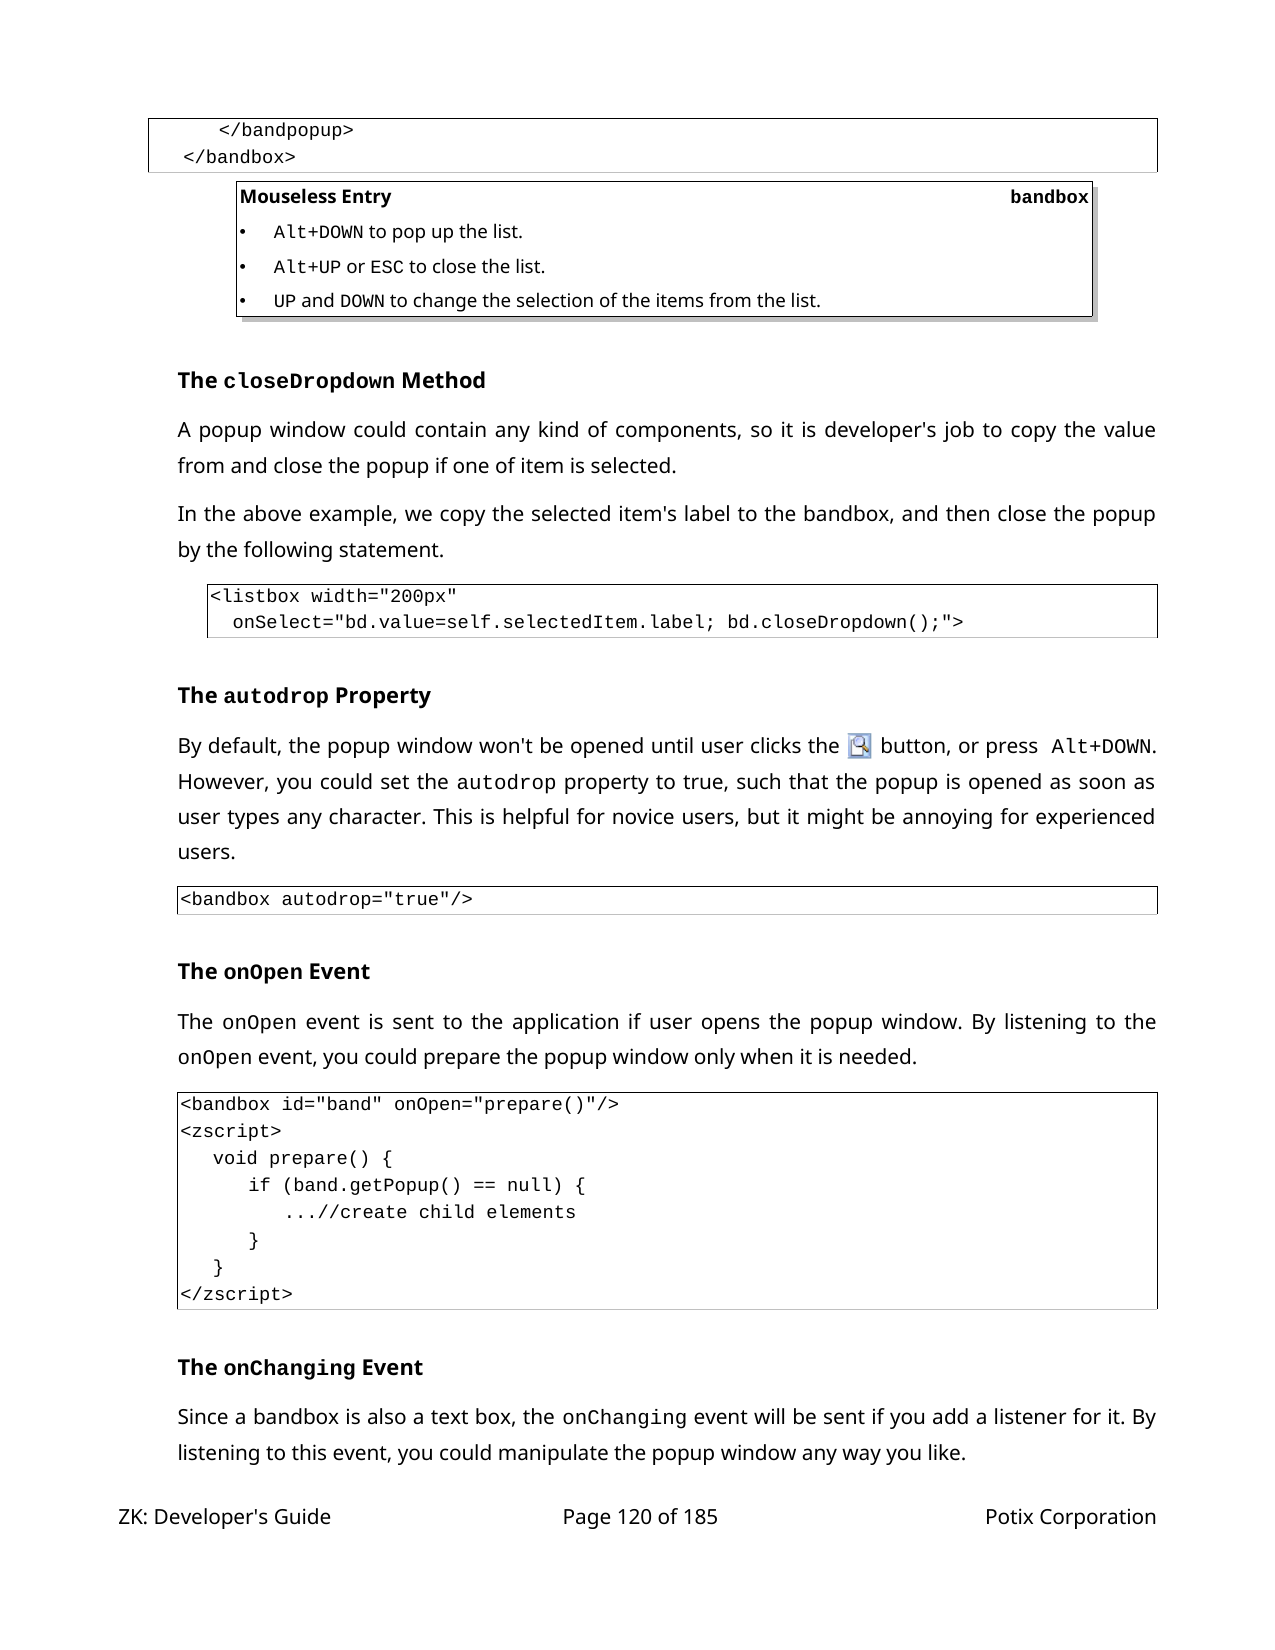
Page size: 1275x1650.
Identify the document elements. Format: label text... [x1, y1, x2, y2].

list Alt+UP or ESC to close the list. [237, 250, 1092, 279]
text Since a bandbox is also a text box, the onChanging event will be sent if you add a listener for it. By listening to this event, you could manipulate the popup window any way you like. [177, 1402, 1157, 1466]
text void prepare() { [178, 1146, 1157, 1170]
text <zscript> [178, 1119, 1157, 1143]
text By default, the popup window won't be opened until user clicks the button, or press Alt+DOWN. However, you could set the autodrop property to true, such that the popup is opened as soon as user types any character. This is helpful for novice users, but it might be annoying for experienced users. [177, 731, 1157, 866]
text The onOpen event is sent to the application if user opens the popup window. By listening to the onOpen event, you could prepare the popup window only when it is needed. [177, 1007, 1157, 1071]
text <bandbox id="band" onOpen="prepare()"/> [178, 1093, 1157, 1116]
text In the above example, we copy the selected item's label to the bandbox, and then close the popup by the following statement. [177, 499, 1157, 563]
text ...//create child elements [178, 1200, 1157, 1224]
subtitle The onOpen Event [177, 956, 1157, 986]
list Alt+DOWN to pop up the list. [237, 215, 1092, 244]
text Mouseless Entry bandbox [237, 182, 1092, 209]
text <listbox width="200px" onSelect="bd.value=self.selectedItem.label; bd.closeDropdown();"> [208, 585, 1157, 637]
picture [847, 732, 874, 760]
list UP and DOWN to change the selection of the items from the list. [237, 284, 1092, 316]
text } [178, 1255, 1157, 1279]
subtitle The closeDropdown Method [177, 365, 1157, 395]
text } [178, 1227, 1157, 1252]
text <bandbox autodrop="true"/> [178, 887, 1157, 914]
subtitle The onChanging Event [177, 1352, 1157, 1382]
text </zscript> [178, 1282, 1157, 1309]
text A popup window could contain any kind of components, so it is developer's job to copy the value from and close the popup if one of item is selected. [177, 416, 1157, 479]
text if (band.getPopup() == null) { [178, 1173, 1157, 1197]
text </bandpopup> </bandbox> [149, 119, 1157, 172]
subtitle The autodrop Property [177, 680, 1157, 710]
